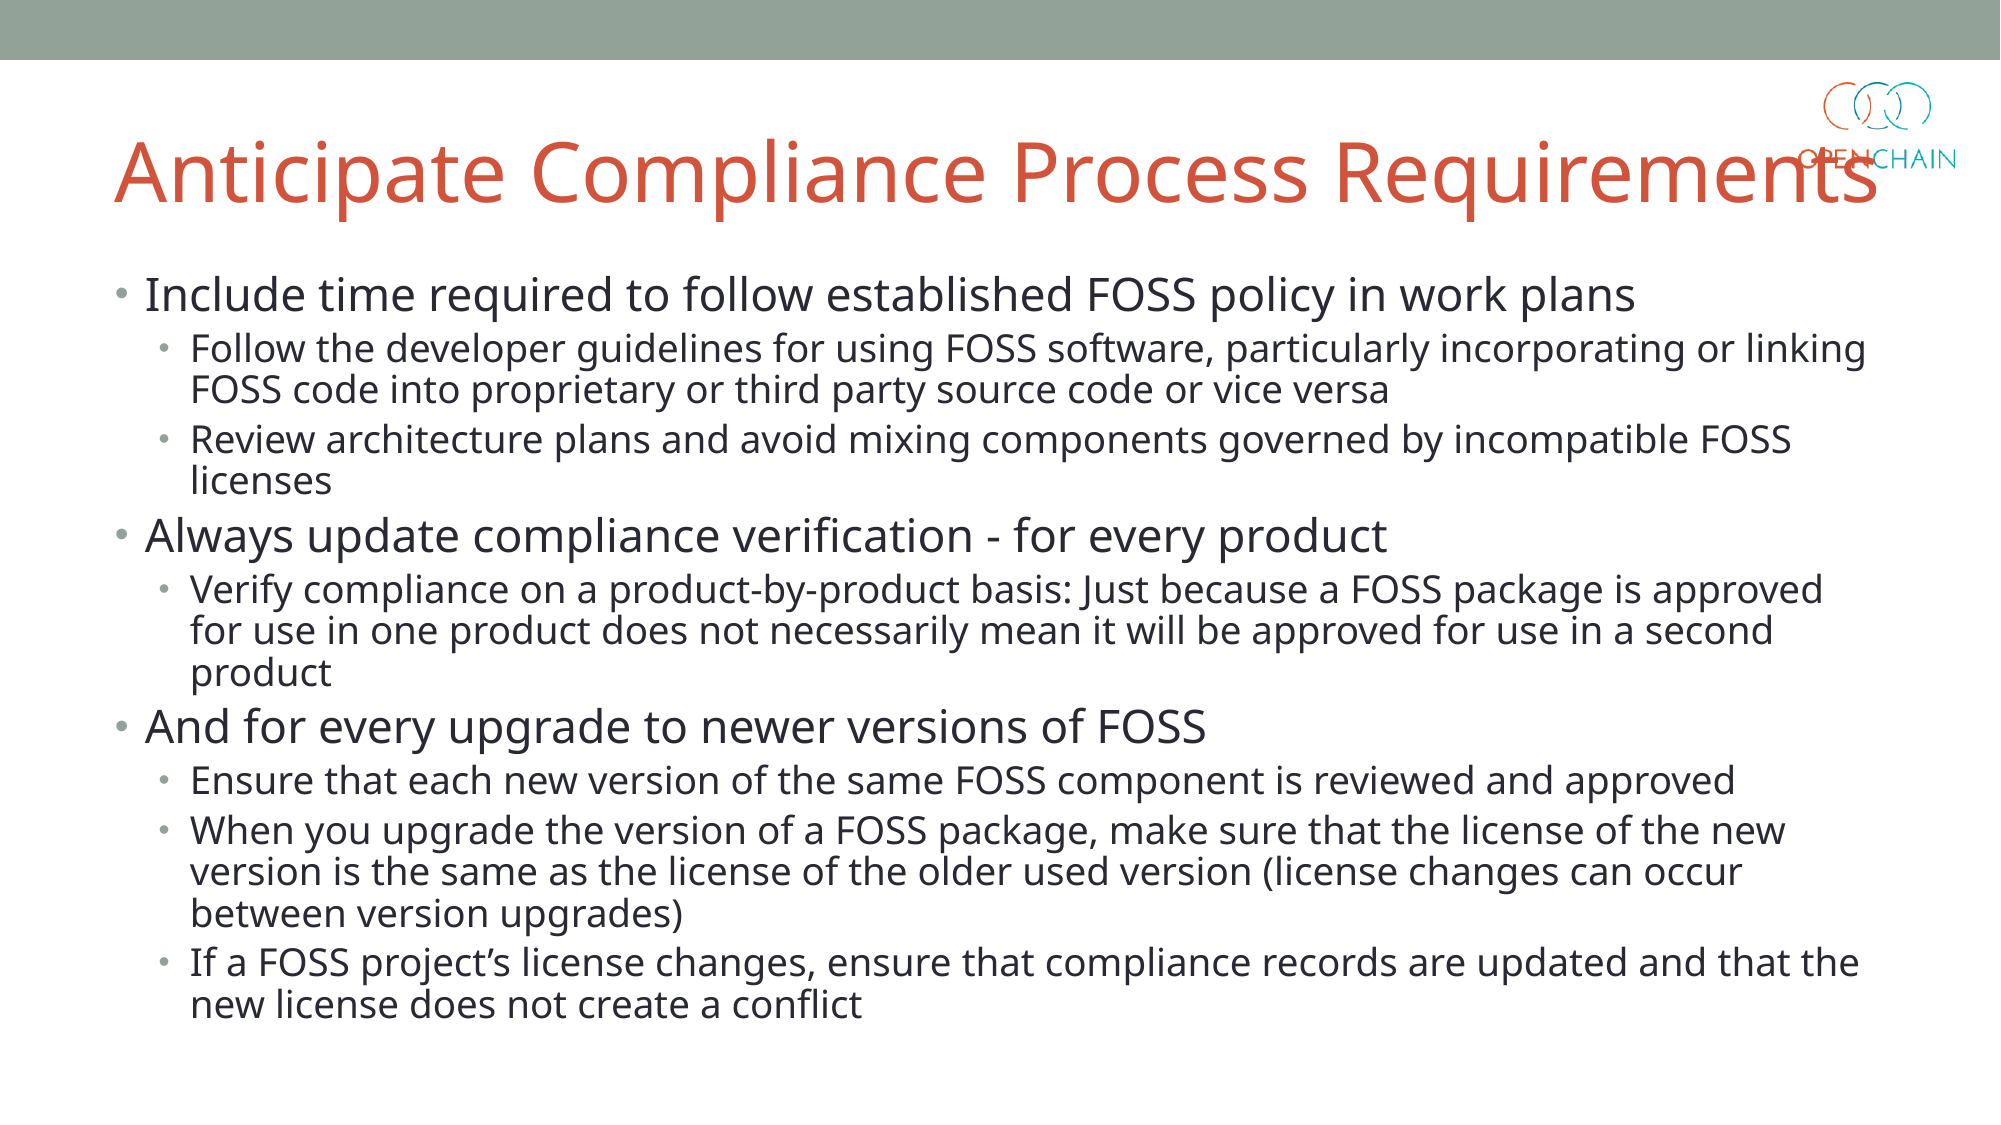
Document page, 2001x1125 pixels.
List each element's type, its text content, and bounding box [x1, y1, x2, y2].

picture [1798, 82, 1955, 169]
title Anticipate Compliance Process Requirements [99, 87, 1900, 250]
list Include time required to follow established FOSS policy in work plans Follow the developer guidelines for using FOSS software, particularly incorporating or linking FOSS code into proprietary or third party source code or vice versa Review architecture plans and avoid mixing components governed by incompatible FOSS licenses Always update compliance verification - for every product Verify compliance on a product-by-product basis: Just because a FOSS package is approved for use in one product does not necessarily mean it will be approved for use in a second product And for every upgrade to newer versions of FOSS Ensure that each new version of the same FOSS component is reviewed and approved When you upgrade the version of a FOSS package, make sure that the license of the new version is the same as the license of the older used version (license changes can occur between version upgrades) If a FOSS project’s license changes, ensure that compliance records are updated and that the new license does not create a conflict [99, 263, 1900, 1064]
